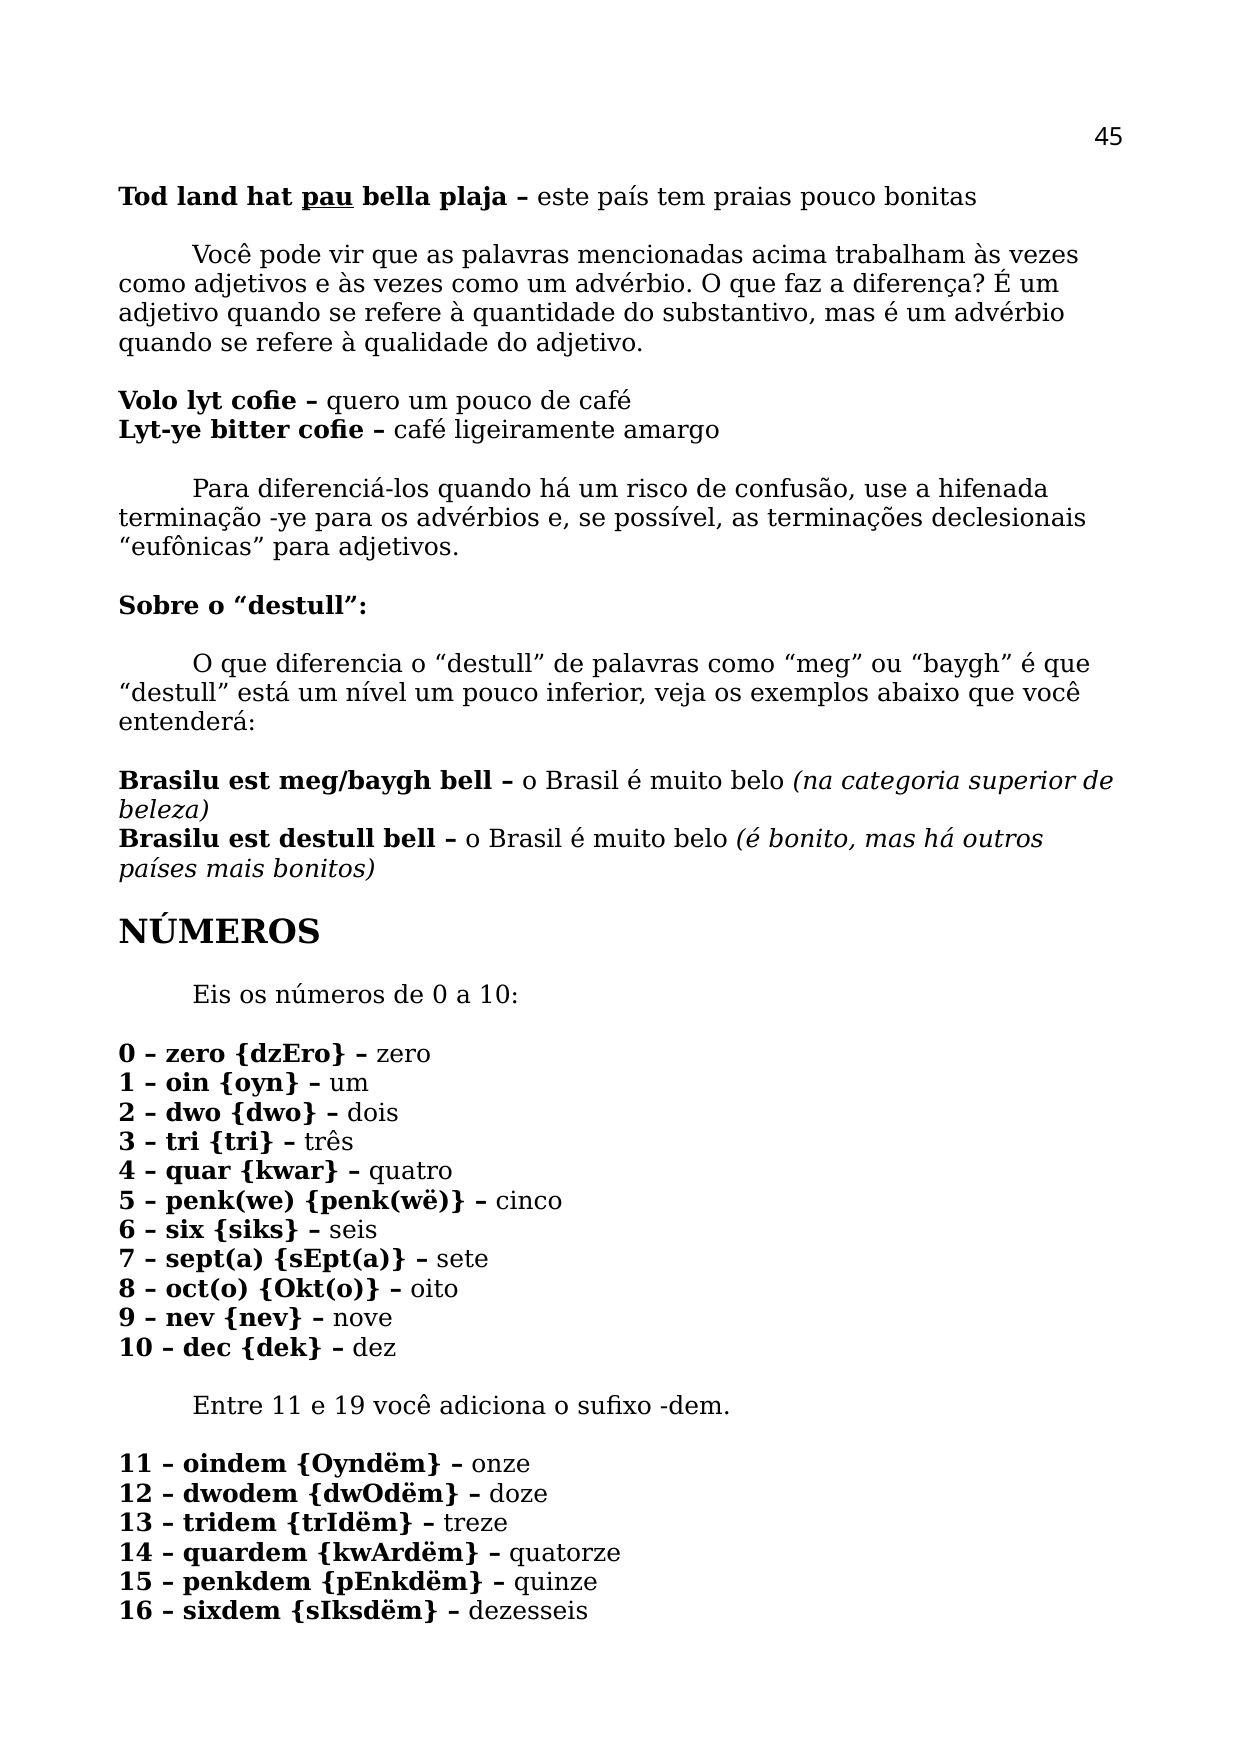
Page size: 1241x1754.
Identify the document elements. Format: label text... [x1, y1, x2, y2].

text 9 – nev {nev} – nove [118, 1303, 1123, 1332]
text 7 – sept(a) {sEpt(a)} – sete [118, 1244, 1123, 1274]
subtitle NÚMEROS [118, 912, 1123, 951]
text 3 – tri {tri} – três [118, 1127, 1123, 1156]
text Lyt-ye bitter cofie – café ligeiramente amargo [118, 415, 1123, 445]
text 0 – zero {dzEro} – zero [118, 1039, 1123, 1068]
text Brasilu est destull bell – o Brasil é muito belo (é bonito, mas há outros países mais bonitos) [118, 824, 1123, 883]
text 1 – oin {oyn} – um [118, 1068, 1123, 1097]
text 8 – oct(o) {Okt(o)} – oito [118, 1274, 1123, 1303]
text 14 – quardem {kwArdëm} – quatorze [118, 1537, 1123, 1567]
text 13 – tridem {trIdëm} – treze [118, 1508, 1123, 1537]
text Para diferenciá-los quando há um risco de confusão, use a hifenada terminação -ye para os advérbios e, se possível, as terminações declesionais “eufônicas” para adjetivos. [118, 474, 1123, 561]
text 16 – sixdem {sIksdëm} – dezesseis [118, 1596, 1123, 1626]
text 2 – dwo {dwo} – dois [118, 1097, 1123, 1127]
text Eis os números de 0 a 10: [118, 980, 1123, 1009]
text 5 – penk(we) {penk(wë)} – cinco [118, 1186, 1123, 1215]
text 6 – six {siks} – seis [118, 1215, 1123, 1244]
text Brasilu est meg/baygh bell – o Brasil é muito belo (na categoria superior de beleza) [118, 766, 1123, 824]
text Entre 11 e 19 você adiciona o sufixo -dem. [118, 1391, 1123, 1420]
text 11 – oindem {Oyndëm} – onze [118, 1449, 1123, 1479]
text Tod land hat pau bella plaja – este país tem praias pouco bonitas [118, 182, 1123, 211]
text Volo lyt cofie – quero um pouco de café [118, 386, 1123, 415]
text Você pode vir que as palavras mencionadas acima trabalham às vezes como adjetivos e às vezes como um advérbio. O que faz a diferença? É um adjetivo quando se refere à quantidade do substantivo, mas é um advérbio quando se refere à qualidade do adjetivo. [118, 240, 1123, 357]
text O que diferencia o “destull” de palavras como “meg” ou “baygh” é que “destull” está um nível um pouco inferior, veja os exemplos abaixo que você entenderá: [118, 649, 1123, 737]
text 10 – dec {dek} – dez [118, 1332, 1123, 1362]
text 4 – quar {kwar} – quatro [118, 1156, 1123, 1186]
text Sobre o “destull”: [118, 591, 1123, 620]
text 15 – penkdem {pEnkdëm} – quinze [118, 1567, 1123, 1596]
text 12 – dwodem {dwOdëm} – doze [118, 1479, 1123, 1508]
